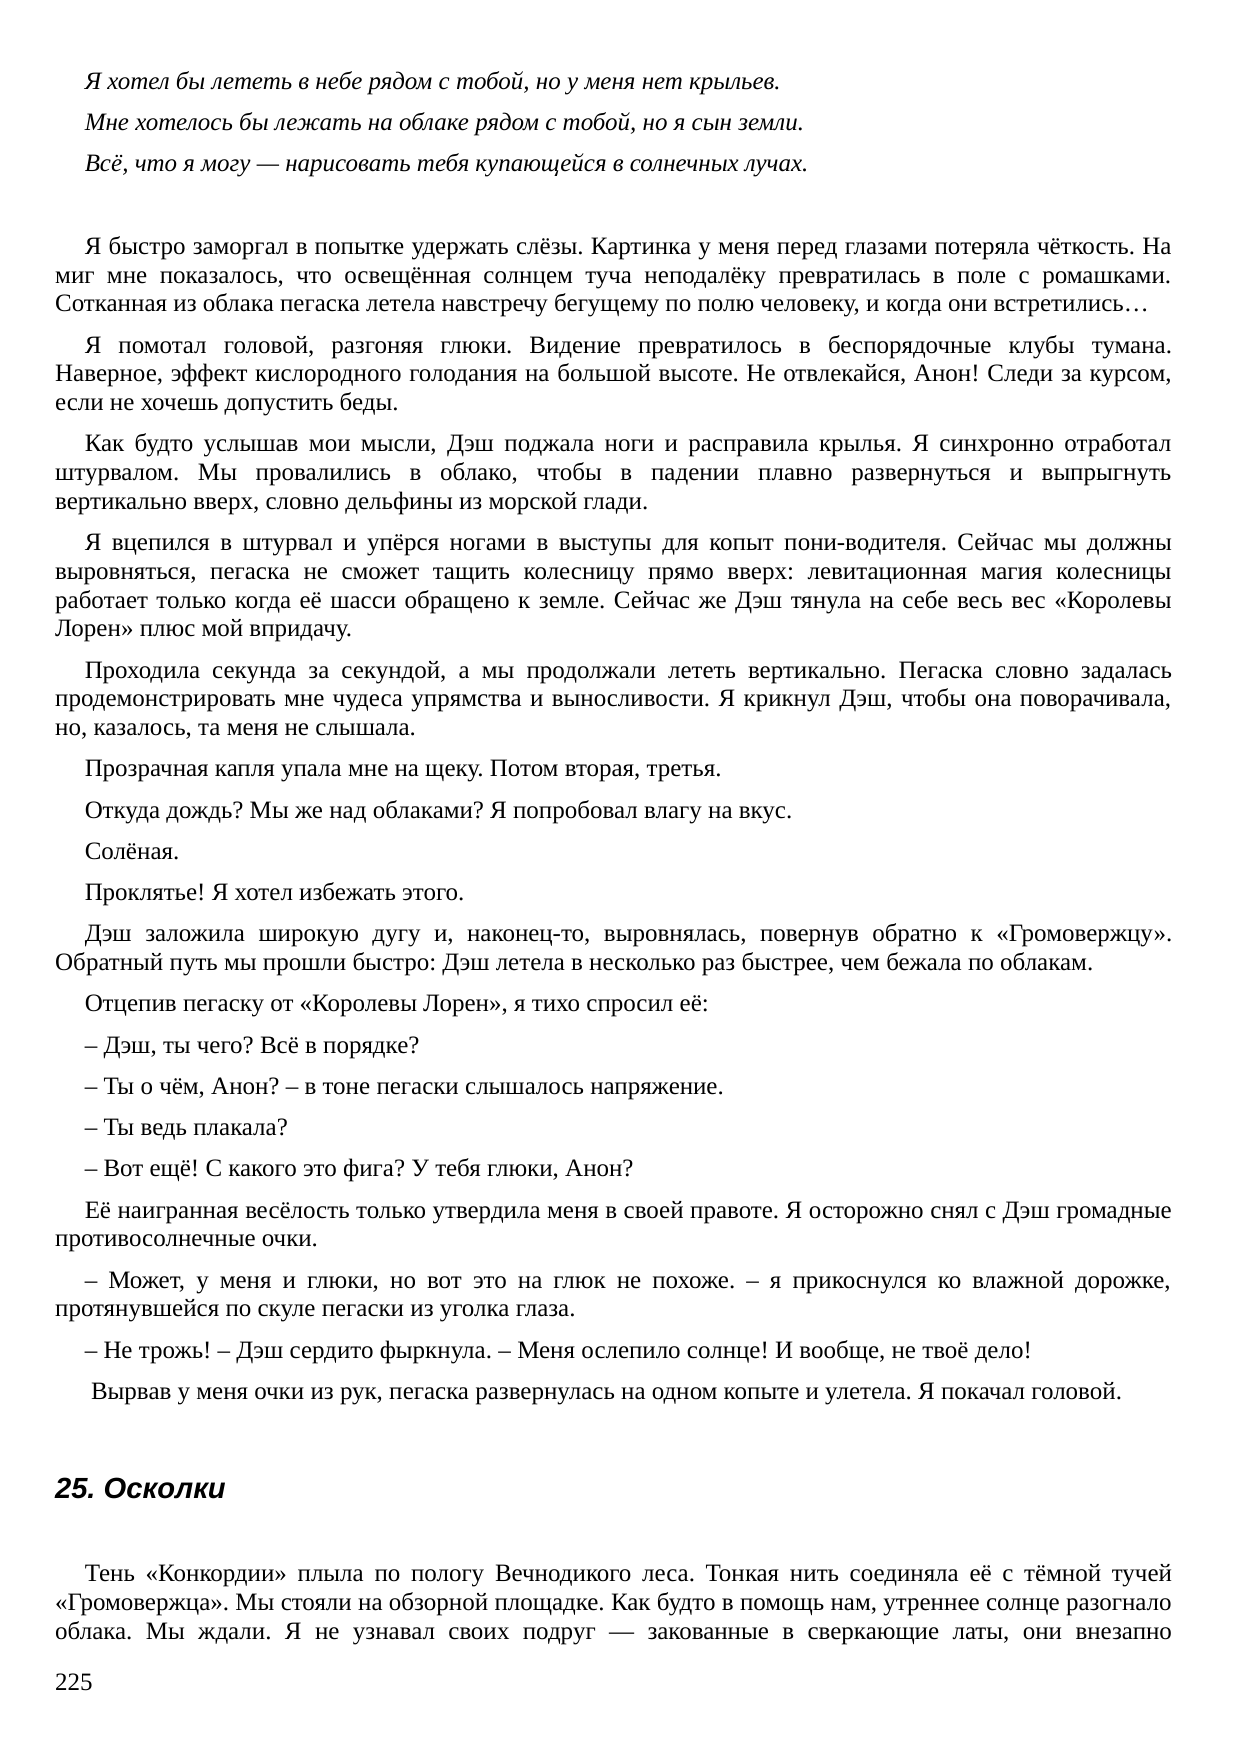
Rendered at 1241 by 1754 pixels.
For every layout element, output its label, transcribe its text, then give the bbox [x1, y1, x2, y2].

text – Может, у меня и глюки, но вот это на глюк не похоже. – я прикоснулся ко влажной дорожке, протянувшейся по скуле пегаски из уголка глаза. [55, 1265, 1173, 1322]
text Тень «Конкордии» плыла по пологу Вечнодикого леса. Тонкая нить соединяла её с тёмной тучей «Громовержца». Мы стояли на обзорной площадке. Как будто в помощь нам, утреннее солнце разогнало облака. Мы ждали. Я не узнавал своих подруг — закованные в сверкающие латы, они внезапно [55, 1558, 1173, 1644]
text Откуда дождь? Мы же над облаками? Я попробовал влагу на вкус. [55, 795, 1173, 823]
text Проходила секунда за секундой, а мы продолжали лететь вертикально. Пегаска словно задалась продемонстрировать мне чудеса упрямства и выносливости. Я крикнул Дэш, чтобы она поворачивала, но, казалось, та меня не слышала. [55, 655, 1173, 741]
text – Ты о чём, Анон? – в тоне пегаски слышалось напряжение. [55, 1071, 1173, 1100]
text Я вцепился в штурвал и упёрся ногами в выступы для копыт пони-водителя. Сейчас мы должны выровняться, пегаска не сможет тащить колесницу прямо вверх: левитационная магия колесницы работает только когда её шасси обращено к земле. Сейчас же Дэш тянула на себе весь вес «Королевы Лорен» плюс мой впридачу. [55, 527, 1173, 642]
text Мне хотелось бы лежать на облаке рядом с тобой, но я сын земли. [55, 107, 1173, 136]
text Дэш заложила широкую дугу и, наконец-то, выровнялась, повернув обратно к «Громовержцу». Обратный путь мы прошли быстро: Дэш летела в несколько раз быстрее, чем бежала по облакам. [55, 918, 1173, 976]
text Я помотал головой, разгоняя глюки. Видение превратилось в беспорядочные клубы тумана. Наверное, эффект кислородного голодания на большой высоте. Не отвлекайся, Анон! Следи за курсом, если не хочешь допустить беды. [55, 330, 1173, 416]
text Проклятье! Я хотел избежать этого. [55, 877, 1173, 906]
text Я быстро заморгал в попытке удержать слёзы. Картинка у меня перед глазами потеряла чёткость. На миг мне показалось, что освещённая солнцем туча неподалёку превратилась в поле с ромашками. Сотканная из облака пегаска летела навстречу бегущему по полю человеку, и когда они встретились… [55, 231, 1173, 317]
text – Не трожь! – Дэш сердито фыркнула. – Меня ослепило солнце! И вообще, не твоё дело! [55, 1335, 1173, 1363]
text – Вот ещё! С какого это фига? У тебя глюки, Анон? [55, 1153, 1173, 1182]
text Отцепив пегаску от «Королевы Лорен», я тихо спросил её: [55, 988, 1173, 1017]
text Вырвав у меня очки из рук, пегаска развернулась на одном копыте и улетела. Я покачал головой. [55, 1376, 1173, 1405]
text Прозрачная капля упала мне на щеку. Потом вторая, третья. [55, 753, 1173, 782]
text – Дэш, ты чего? Всё в порядке? [55, 1030, 1173, 1058]
text – Ты ведь плакала? [55, 1112, 1173, 1141]
text Её наигранная весёлость только утвердила меня в своей правоте. Я осторожно снял с Дэш громадные противосолнечные очки. [55, 1195, 1173, 1252]
subtitle 25. Осколки [55, 1471, 1173, 1504]
text Как будто услышав мои мысли, Дэш поджала ноги и расправила крылья. Я синхронно отработал штурвалом. Мы провалились в облако, чтобы в падении плавно развернуться и выпрыгнуть вертикально вверх, словно дельфины из морской глади. [55, 428, 1173, 515]
text Я хотел бы лететь в небе рядом с тобой, но у меня нет крыльев. [55, 66, 1173, 95]
text Всё, что я могу — нарисовать тебя купающейся в солнечных лучах. [55, 148, 1173, 177]
text Солёная. [55, 836, 1173, 865]
